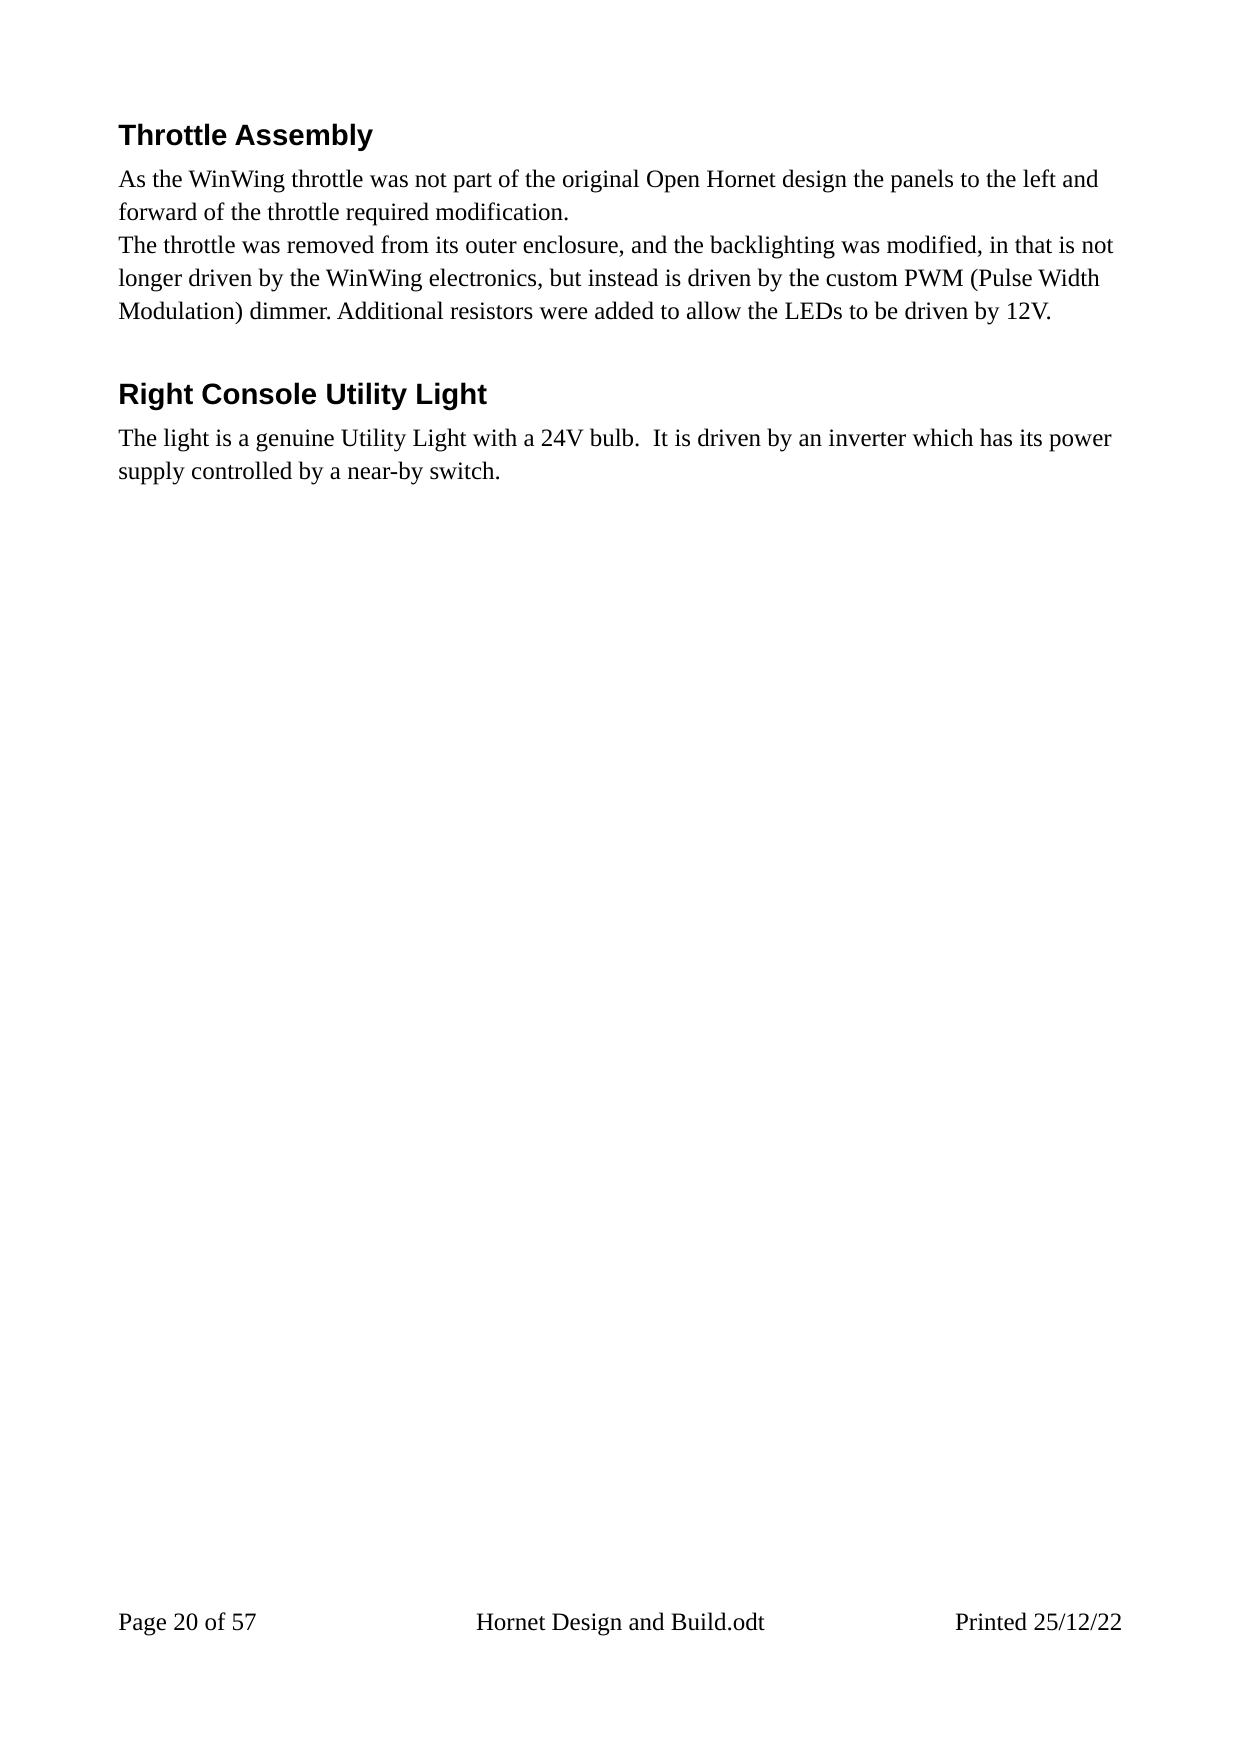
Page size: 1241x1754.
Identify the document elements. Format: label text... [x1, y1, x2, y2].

subtitle Right Console Utility Light [118, 377, 1122, 411]
subtitle Throttle Assembly [118, 118, 1122, 152]
text As the WinWing throttle was not part of the original Open Hornet design the panels to the left and forward of the throttle required modification. [118, 164, 1122, 226]
text The throttle was removed from its outer enclosure, and the backlighting was modified, in that is not longer driven by the WinWing electronics, but instead is driven by the custom PWM (Pulse Width Modulation) dimmer. Additional resistors were added to allow the LEDs to be driven by 12V. [118, 230, 1122, 325]
text The light is a genuine Utility Light with a 24V bulb. It is driven by an inverter which has its power supply controlled by a near-by switch. [118, 423, 1122, 485]
